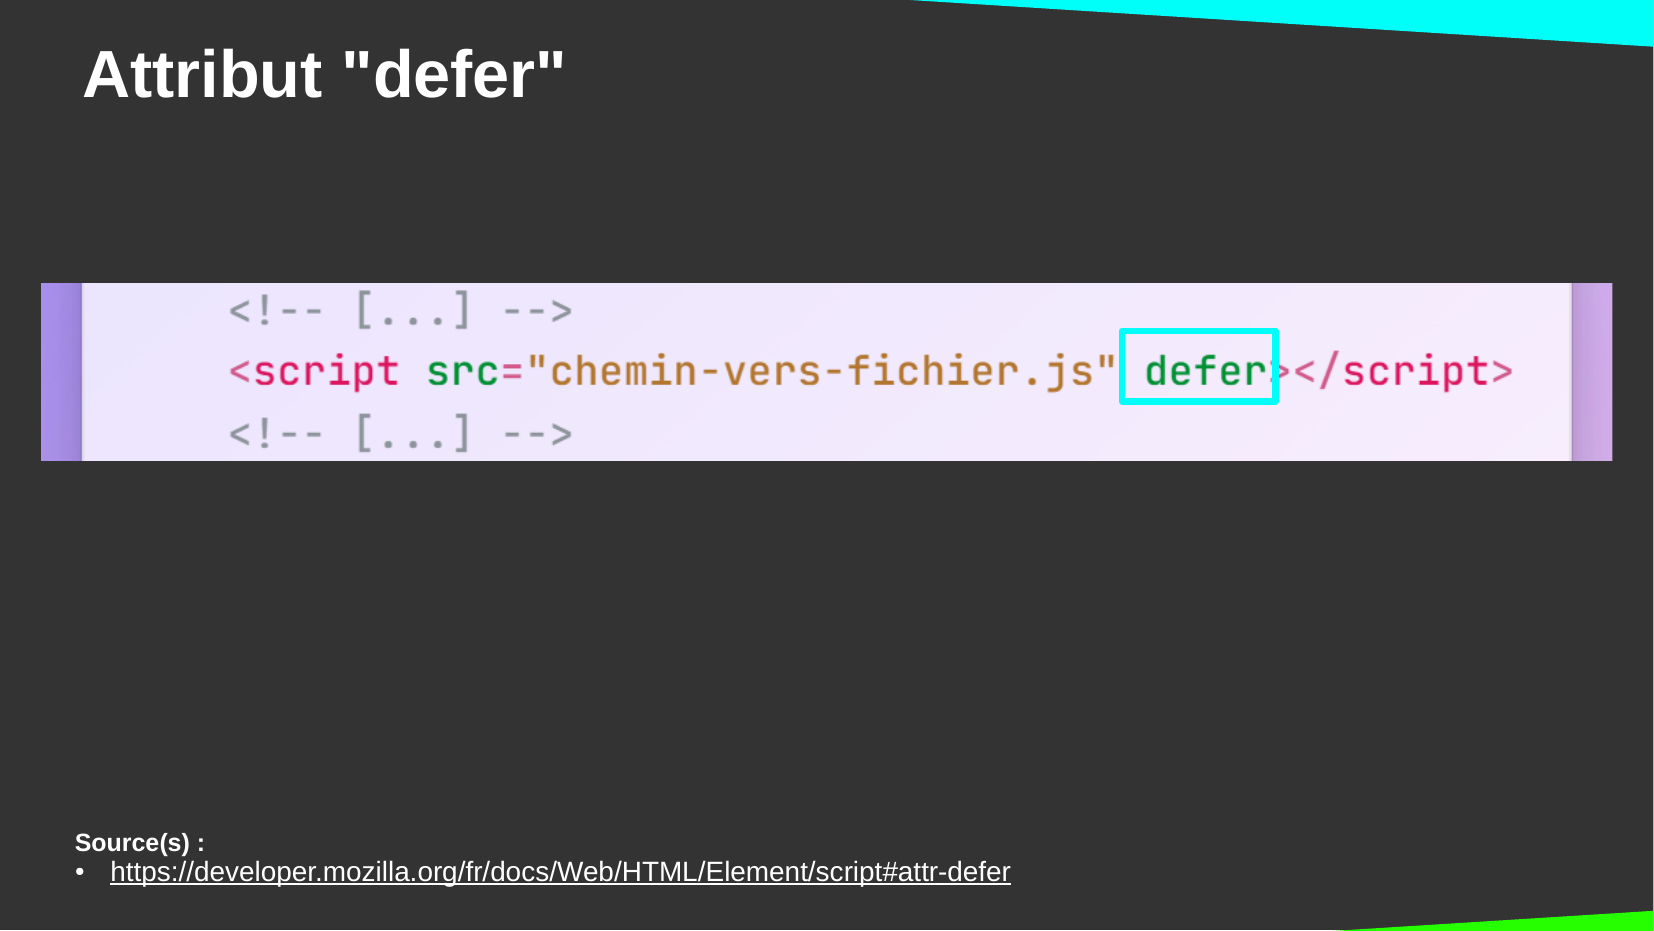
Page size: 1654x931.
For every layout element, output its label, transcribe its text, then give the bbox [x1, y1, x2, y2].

text_box Source(s) : https://developer.mozilla.org/fr/docs/Web/HTML/Element/script#attr-defer [60, 821, 1583, 920]
picture [41, 283, 1613, 461]
text_box [910, 0, 1654, 47]
text_box [1332, 910, 1654, 931]
title Attribut "defer" [82, 37, 1571, 114]
